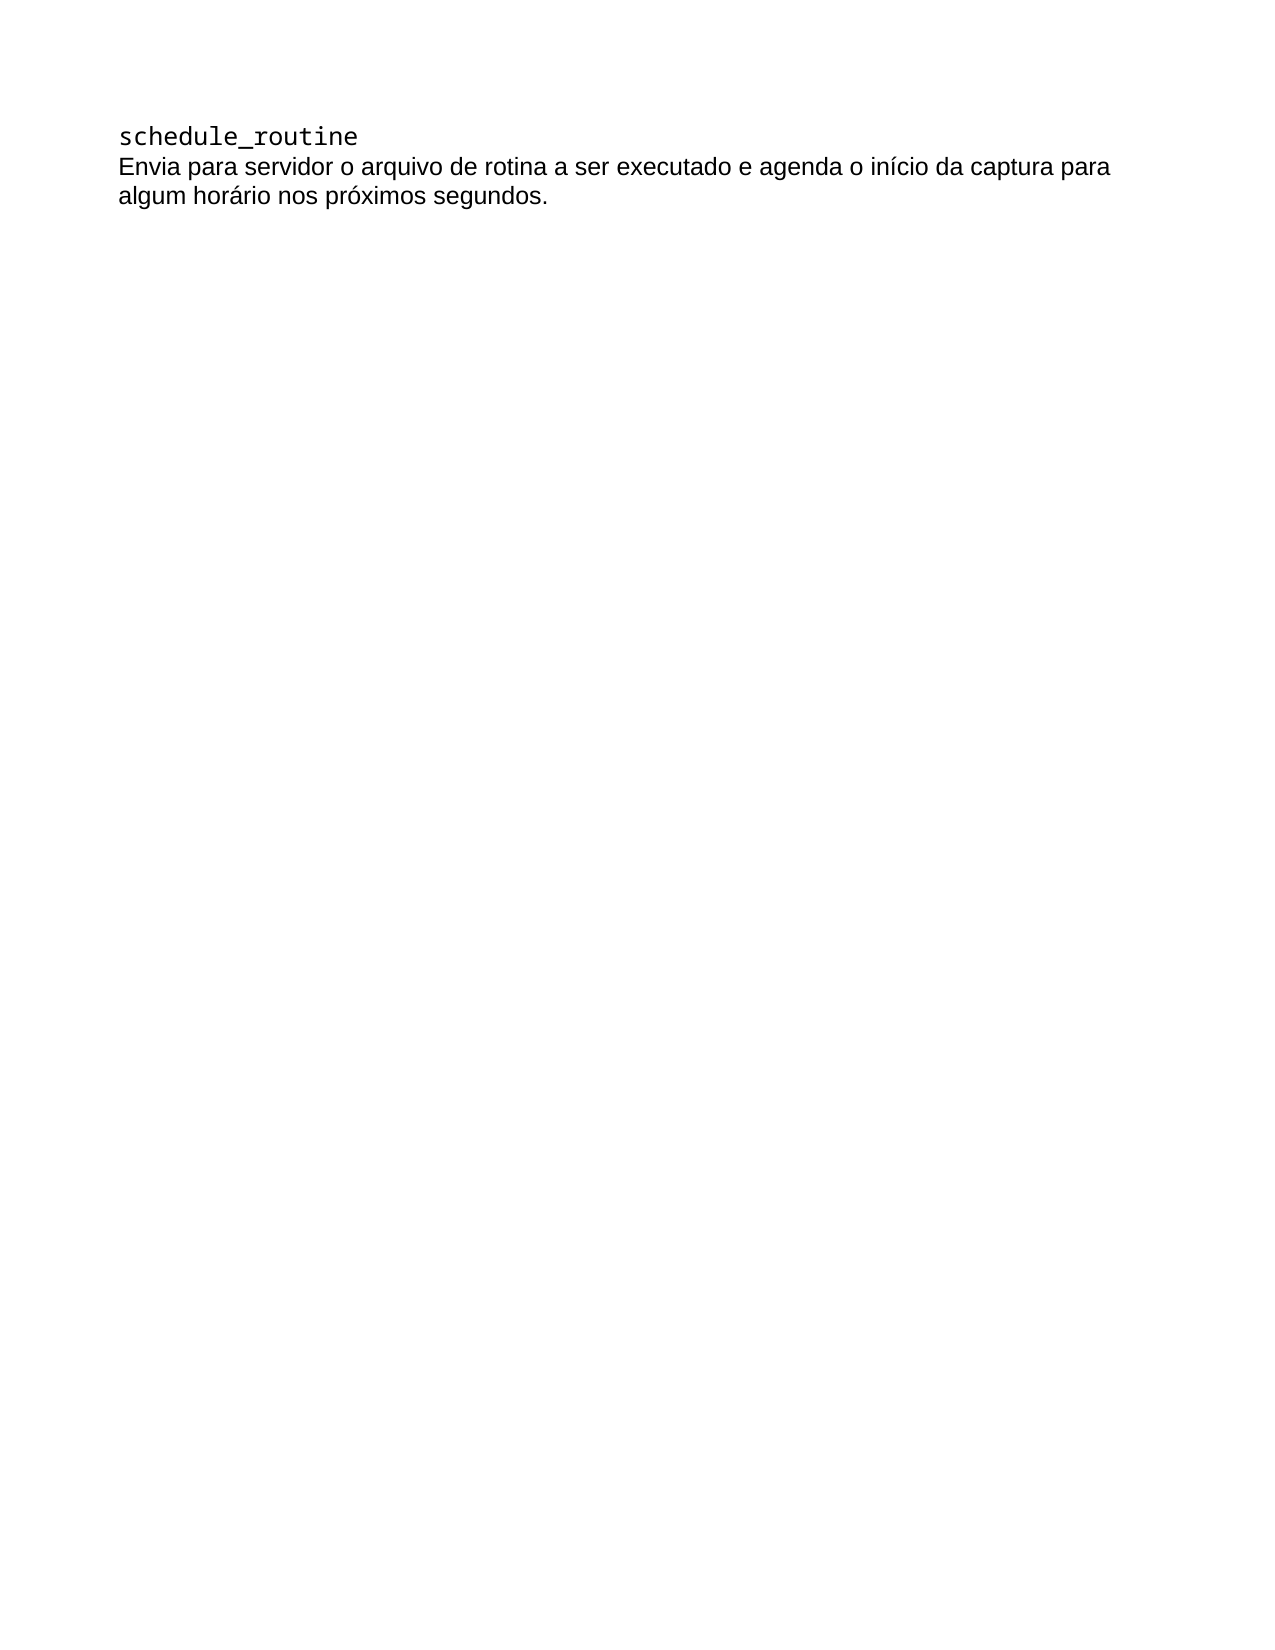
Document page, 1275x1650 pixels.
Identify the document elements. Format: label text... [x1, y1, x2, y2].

text Envia para servidor o arquivo de rotina a ser executado e agenda o início da captura para algum horário nos próximos segundos. [118, 152, 1157, 210]
text schedule_routine [118, 118, 1157, 152]
